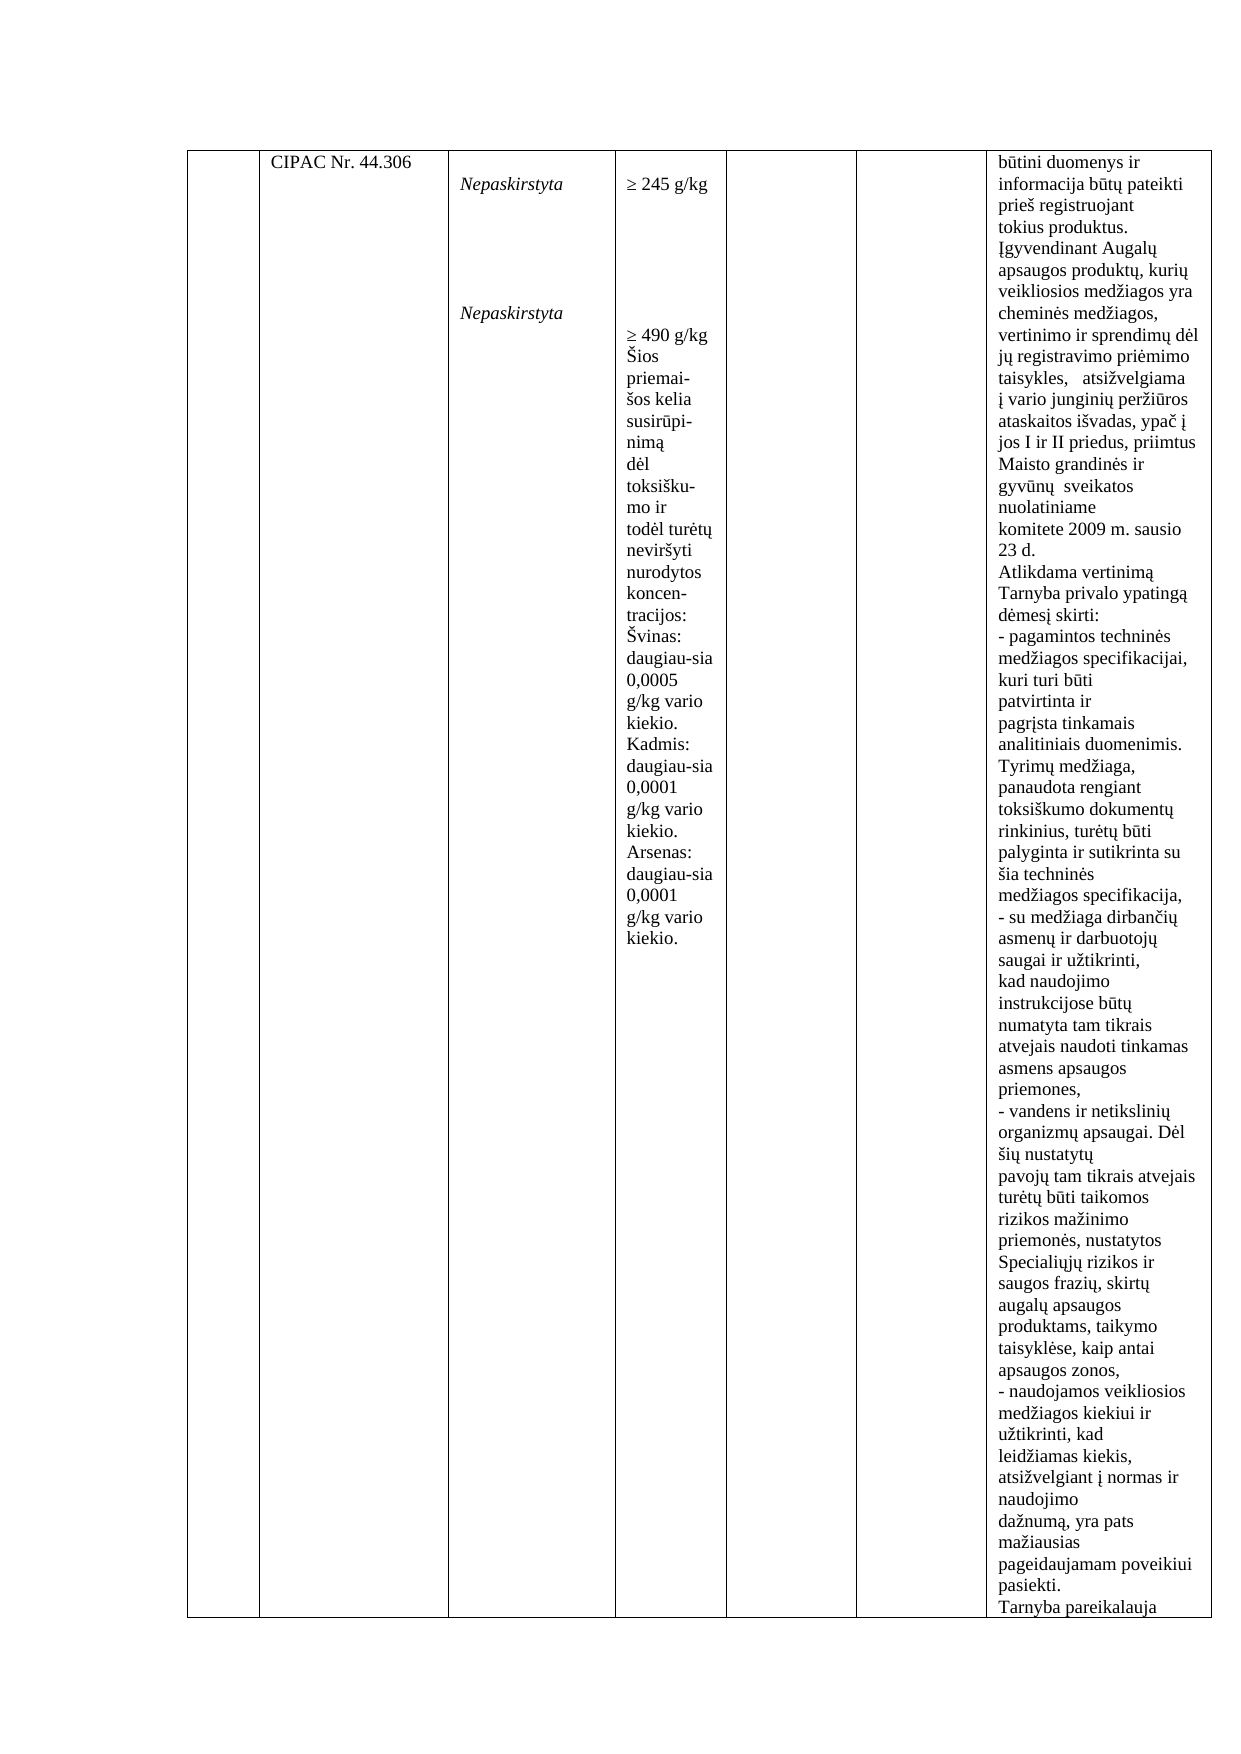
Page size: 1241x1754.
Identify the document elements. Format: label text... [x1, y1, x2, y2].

table_cell ≥ 245 g/kg ≥ 490 g/kg Šios priemai- šos kelia susirūpi-nimą dėl toksišku-mo ir todėl turėtų neviršyti nurodytos koncen-tracijos: Švinas: daugiau-sia 0,0005 g/kg vario kiekio. Kadmis: daugiau-sia 0,0001 g/kg vario kiekio. Arsenas: daugiau-sia 0,0001 g/kg vario kiekio. [616, 151, 726, 1617]
table_cell Nepaskirstyta Nepaskirstyta [449, 151, 615, 1617]
table_cell CIPAC Nr. 44.306 [260, 151, 448, 1617]
table_cell [188, 151, 259, 1617]
table_cell būtini duomenys ir informacija būtų pateikti prieš registruojant tokius produktus. Įgyvendinant Augalų apsaugos produktų, kurių veikliosios medžiagos yra cheminės medžiagos, vertinimo ir sprendimų dėl jų registravimo priėmimo taisykles, atsižvelgiama į vario junginių peržiūros ataskaitos išvadas, ypač į jos I ir II priedus, priimtus Maisto grandinės ir gyvūnų sveikatos nuolatiniame komitete 2009 m. sausio 23 d. Atlikdama vertinimą Tarnyba privalo ypatingą dėmesį skirti: - pagamintos techninės medžiagos specifikacijai, kuri turi būti patvirtinta ir pagrįsta tinkamais analitiniais duomenimis. Tyrimų medžiaga, panaudota rengiant toksiškumo dokumentų rinkinius, turėtų būti palyginta ir sutikrinta su šia techninės medžiagos specifikacija, - su medžiaga dirbančių asmenų ir darbuotojų saugai ir užtikrinti, kad naudojimo instrukcijose būtų numatyta tam tikrais atvejais naudoti tinkamas asmens apsaugos priemones, - vandens ir netikslinių organizmų apsaugai. Dėl šių nustatytų pavojų tam tikrais atvejais turėtų būti taikomos rizikos mažinimo priemonės, nustatytos Specialiųjų rizikos ir saugos frazių, skirtų augalų apsaugos produktams, taikymo taisyklėse, kaip antai apsaugos zonos, - naudojamos veikliosios medžiagos kiekiui ir užtikrinti, kad leidžiamas kiekis, atsižvelgiant į normas ir naudojimo dažnumą, yra pats mažiausias pageidaujamam poveikiui pasiekti. Tarnyba pareikalauja [987, 151, 1211, 1617]
table_cell [727, 151, 856, 1617]
table_cell [857, 151, 986, 1617]
